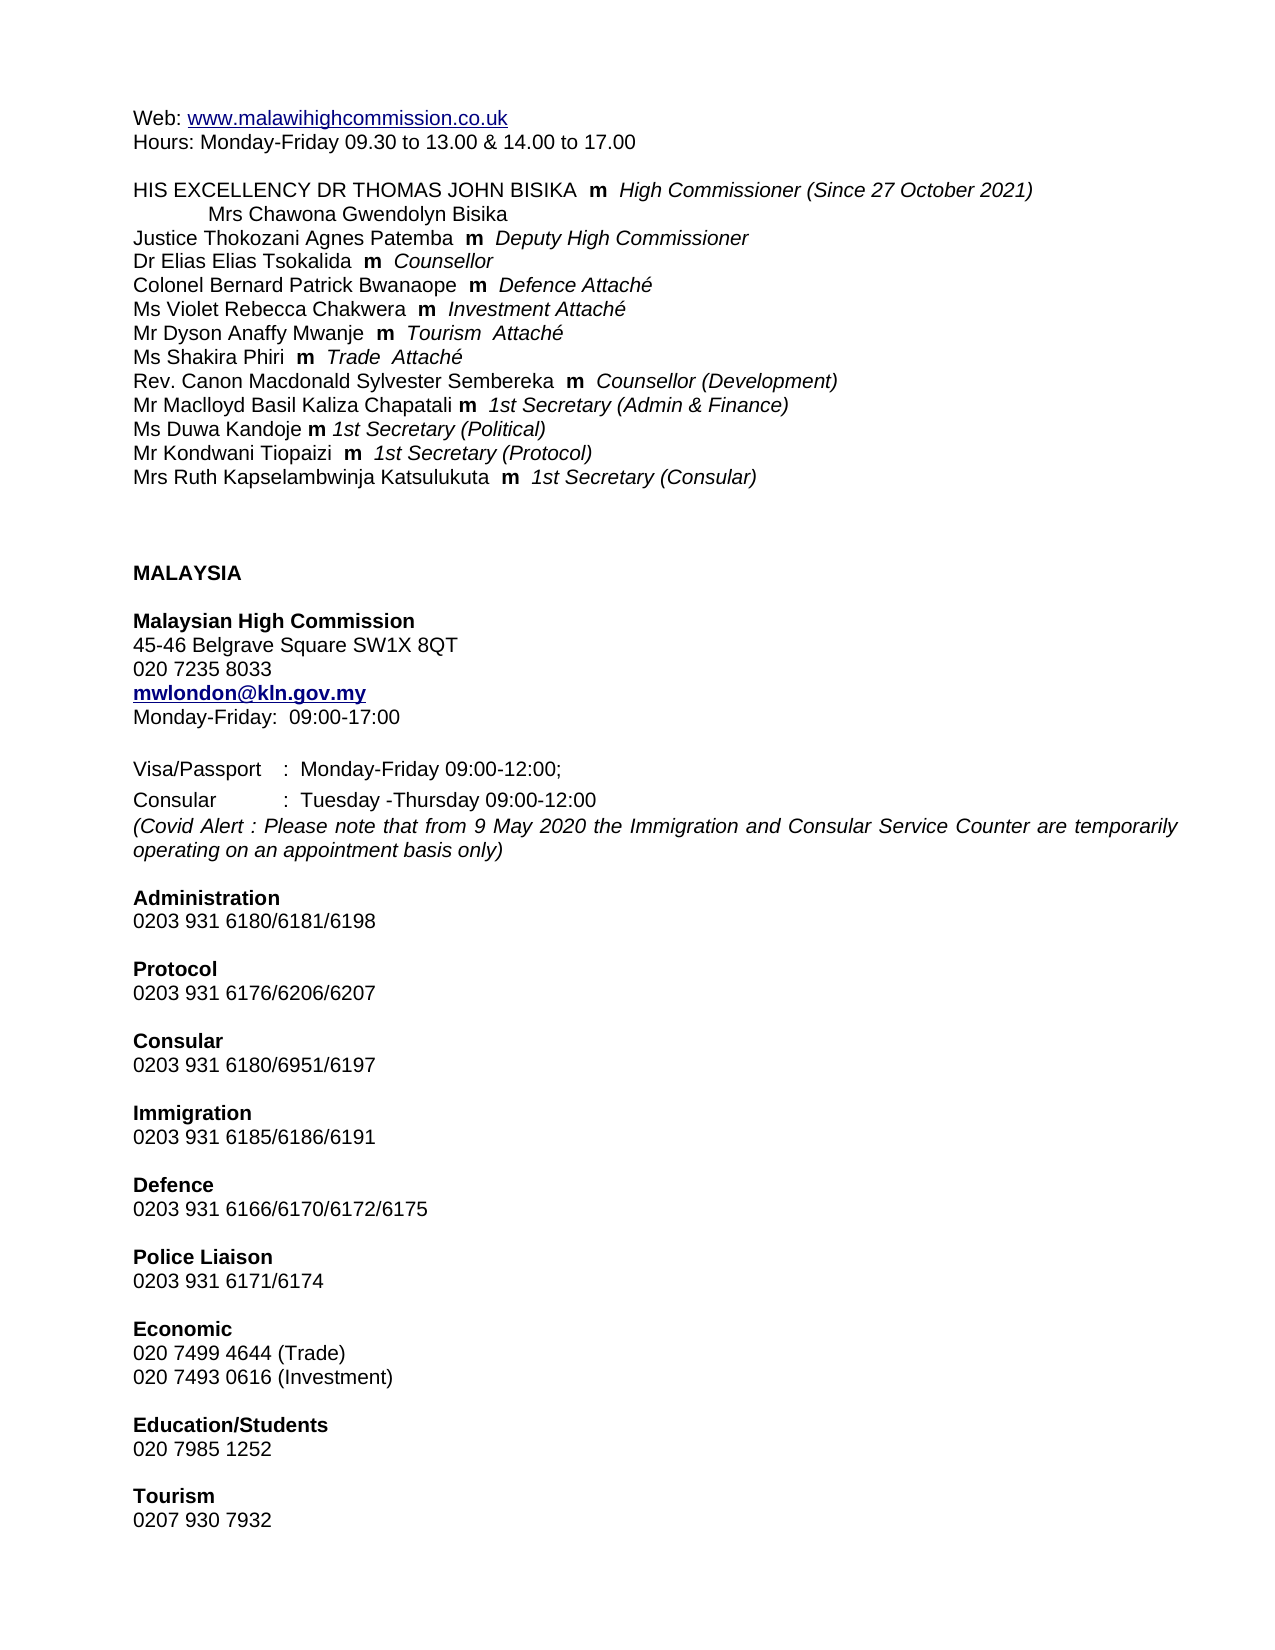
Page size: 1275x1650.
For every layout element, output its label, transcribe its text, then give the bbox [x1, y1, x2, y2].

text Administration [133, 885, 1181, 909]
text 0203 931 6185/6186/6191 [133, 1125, 1181, 1149]
text 0203 931 6176/6206/6207 [133, 981, 1181, 1005]
text Ms Duwa Kandoje m 1st Secretary (Political) [133, 417, 1181, 441]
text Defence [133, 1173, 1181, 1197]
text 0203 931 6171/6174 [133, 1269, 1181, 1293]
text 0203 931 6180/6181/6198 [133, 909, 1181, 933]
text Colonel Bernard Patrick Bwanaope m Defence Attaché [133, 273, 1181, 297]
text Monday-Friday: 09:00-17:00 [133, 704, 1181, 728]
text Ms Violet Rebecca Chakwera m Investment Attaché [133, 297, 1181, 321]
text Education/Students [133, 1412, 1181, 1436]
text Mr Maclloyd Basil Kaliza Chapatali m 1st Secretary (Admin & Finance) [133, 393, 1181, 417]
text 45-46 Belgrave Square SW1X 8QT [133, 633, 1181, 657]
text Justice Thokozani Agnes Patemba m Deputy High Commissioner [133, 225, 1181, 249]
text Economic [133, 1317, 1181, 1341]
text Mrs Chawona Gwendolyn Bisika [133, 201, 1181, 225]
text Police Liaison [133, 1245, 1181, 1269]
text Web: www.malawihighcommission.co.uk [133, 106, 1181, 129]
text 020 7985 1252 [133, 1436, 1181, 1460]
text 0207 930 7932 [133, 1508, 1181, 1532]
text Tourism [133, 1484, 1181, 1508]
text (Covid Alert : Please note that from 9 May 2020 the Immigration and Consular Service Counter are temporarily operating on an appointment basis only) [133, 813, 1181, 861]
text Consular : Tuesday -Thursday 09:00-12:00 [133, 783, 1181, 813]
text Rev. Canon Macdonald Sylvester Sembereka m Counsellor (Development) [133, 369, 1181, 393]
text 0203 931 6180/6951/6197 [133, 1053, 1181, 1077]
text 020 7499 4644 (Trade) [133, 1341, 1181, 1364]
text Mr Kondwani Tiopaizi m 1st Secretary (Protocol) [133, 441, 1181, 465]
text Dr Elias Elias Tsokalida m Counsellor [133, 249, 1181, 273]
text Immigration [133, 1101, 1181, 1125]
text Hours: Monday-Friday 09.30 to 13.00 & 14.00 to 17.00 [133, 129, 1181, 153]
text Visa/Passport : Monday-Friday 09:00-12:00; [133, 752, 1181, 783]
text HIS EXCELLENCY DR THOMAS JOHN BISIKA m High Commissioner (Since 27 October 2021) [133, 177, 1181, 201]
text Consular [133, 1029, 1181, 1053]
text Mr Dyson Anaffy Mwanje m Tourism Attaché [133, 321, 1181, 345]
text Mrs Ruth Kapselambwinja Katsulukuta m 1st Secretary (Consular) [133, 465, 1181, 489]
text MALAYSIA [133, 561, 1181, 585]
text 020 7235 8033 [133, 657, 1181, 681]
text Malaysian High Commission [133, 609, 1181, 633]
text Protocol [133, 957, 1181, 981]
text mwlondon@kln.gov.my [133, 681, 1181, 704]
text 0203 931 6166/6170/6172/6175 [133, 1197, 1181, 1221]
text Ms Shakira Phiri m Trade Attaché [133, 345, 1181, 369]
text 020 7493 0616 (Investment) [133, 1364, 1181, 1388]
